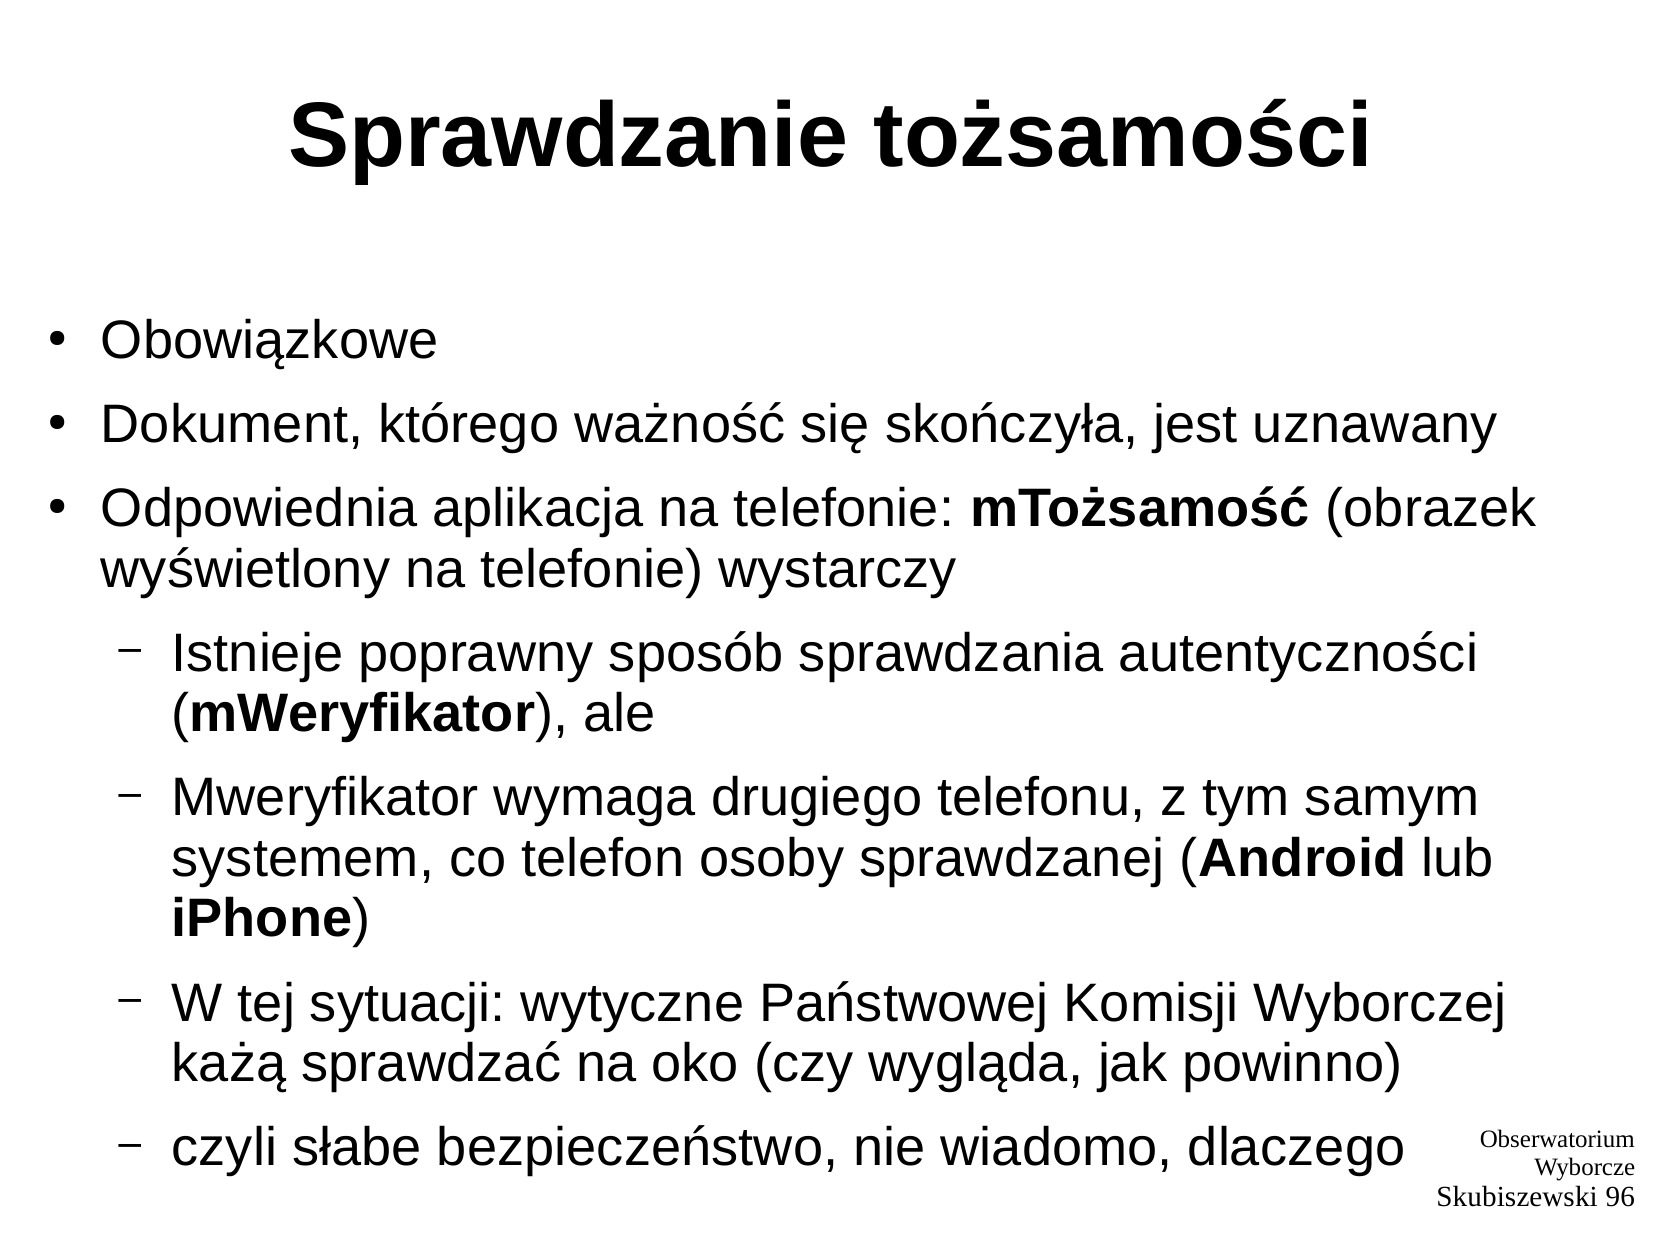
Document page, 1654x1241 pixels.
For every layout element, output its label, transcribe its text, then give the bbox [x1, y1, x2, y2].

title Sprawdzanie tożsamości [86, 82, 1576, 225]
list Obowiązkowe Dokument, którego ważność się skończyła, jest uznawany Odpowiednia aplikacja na telefonie: mTożsamość (obrazek wyświetlony na telefonie) wystarczy Istnieje poprawny sposób sprawdzania autentyczności (mWeryfikator), ale Mweryfikator wymaga drugiego telefonu, z tym samym systemem, co telefon osoby sprawdzanej (Android lub iPhone) W tej sytuacji: wytyczne Państwowej Komisji Wyborczej każą sprawdzać na oko (czy wygląda, jak powinno) czyli słabe bezpieczeństwo, nie wiadomo, dlaczego [30, 225, 1583, 1241]
